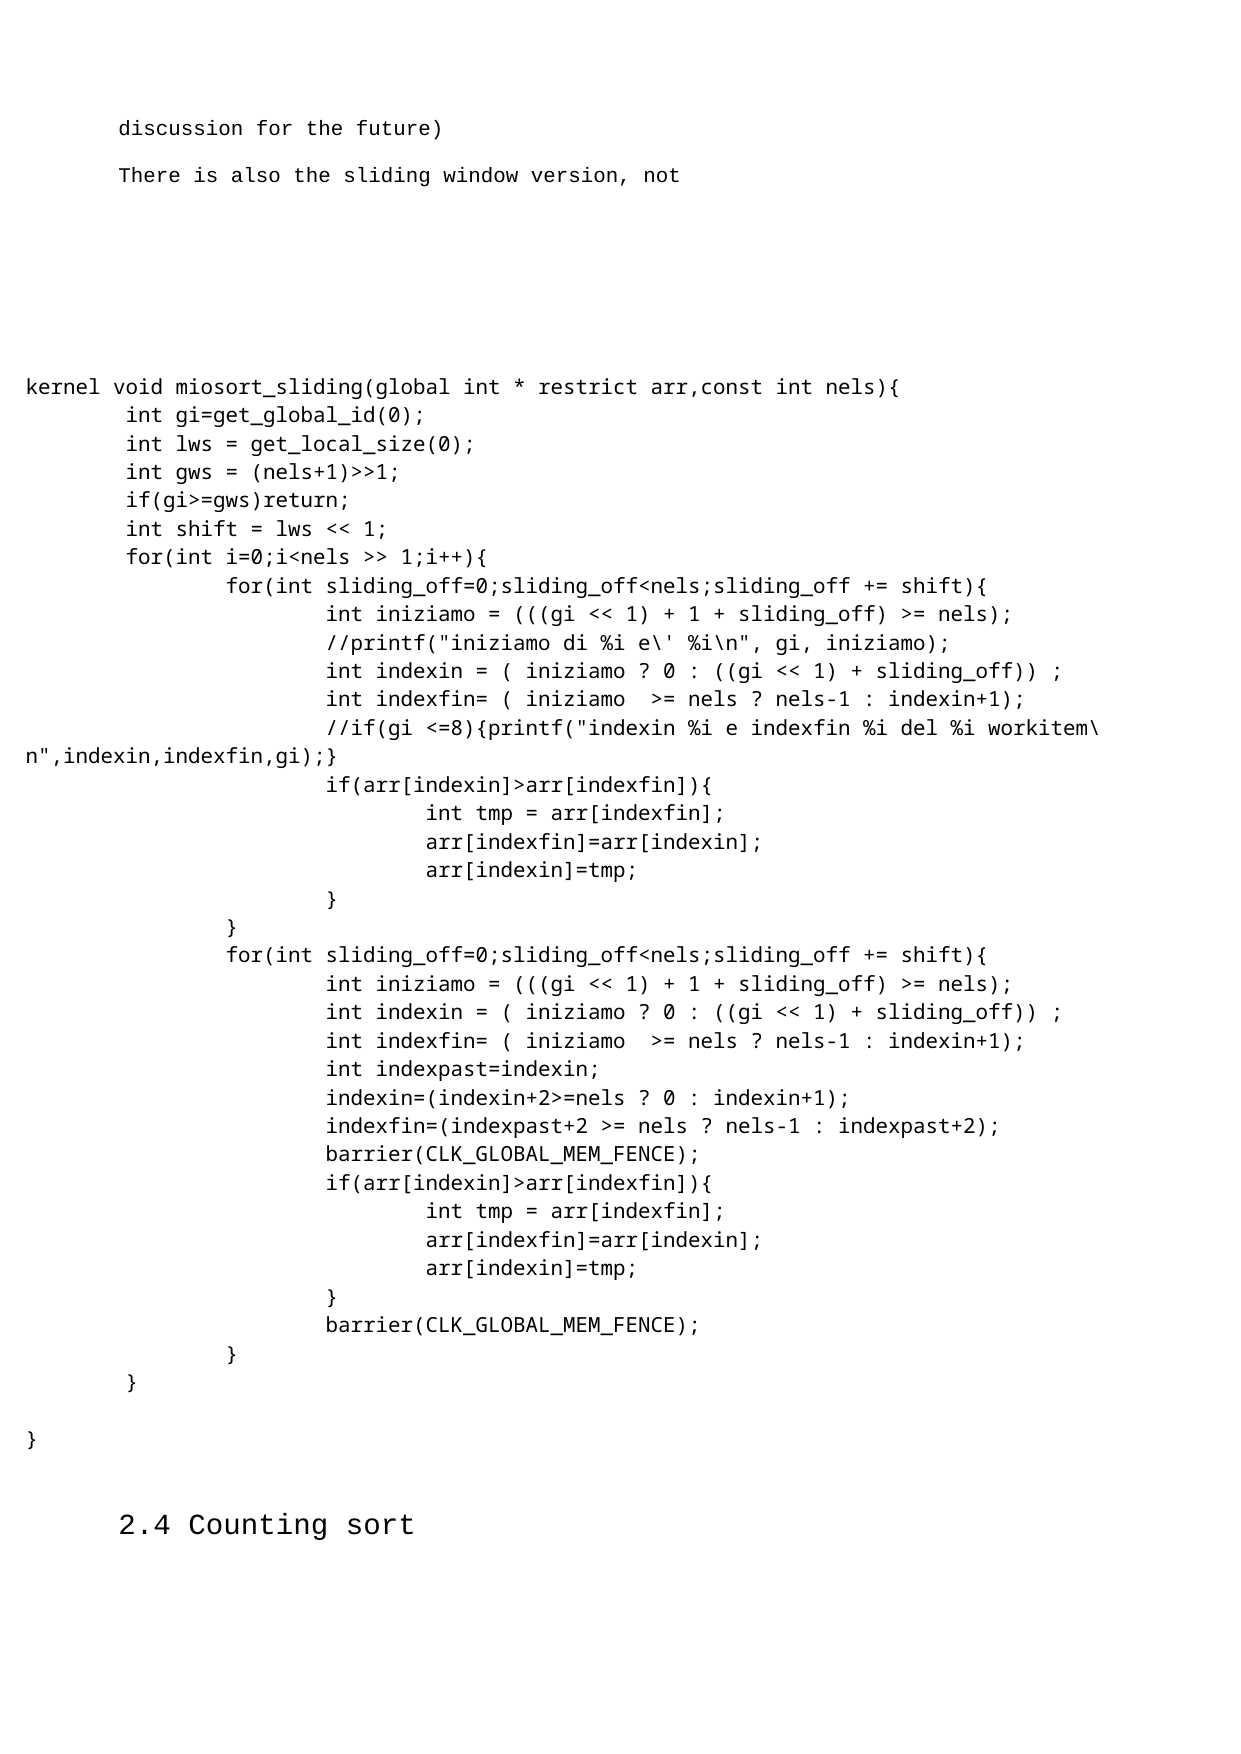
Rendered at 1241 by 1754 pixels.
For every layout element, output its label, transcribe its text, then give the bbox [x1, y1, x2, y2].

text There is also the sliding window version, not [118, 165, 1122, 189]
text discussion for the future) [118, 118, 1122, 142]
text 2.4 Counting sort [118, 1510, 1122, 1543]
